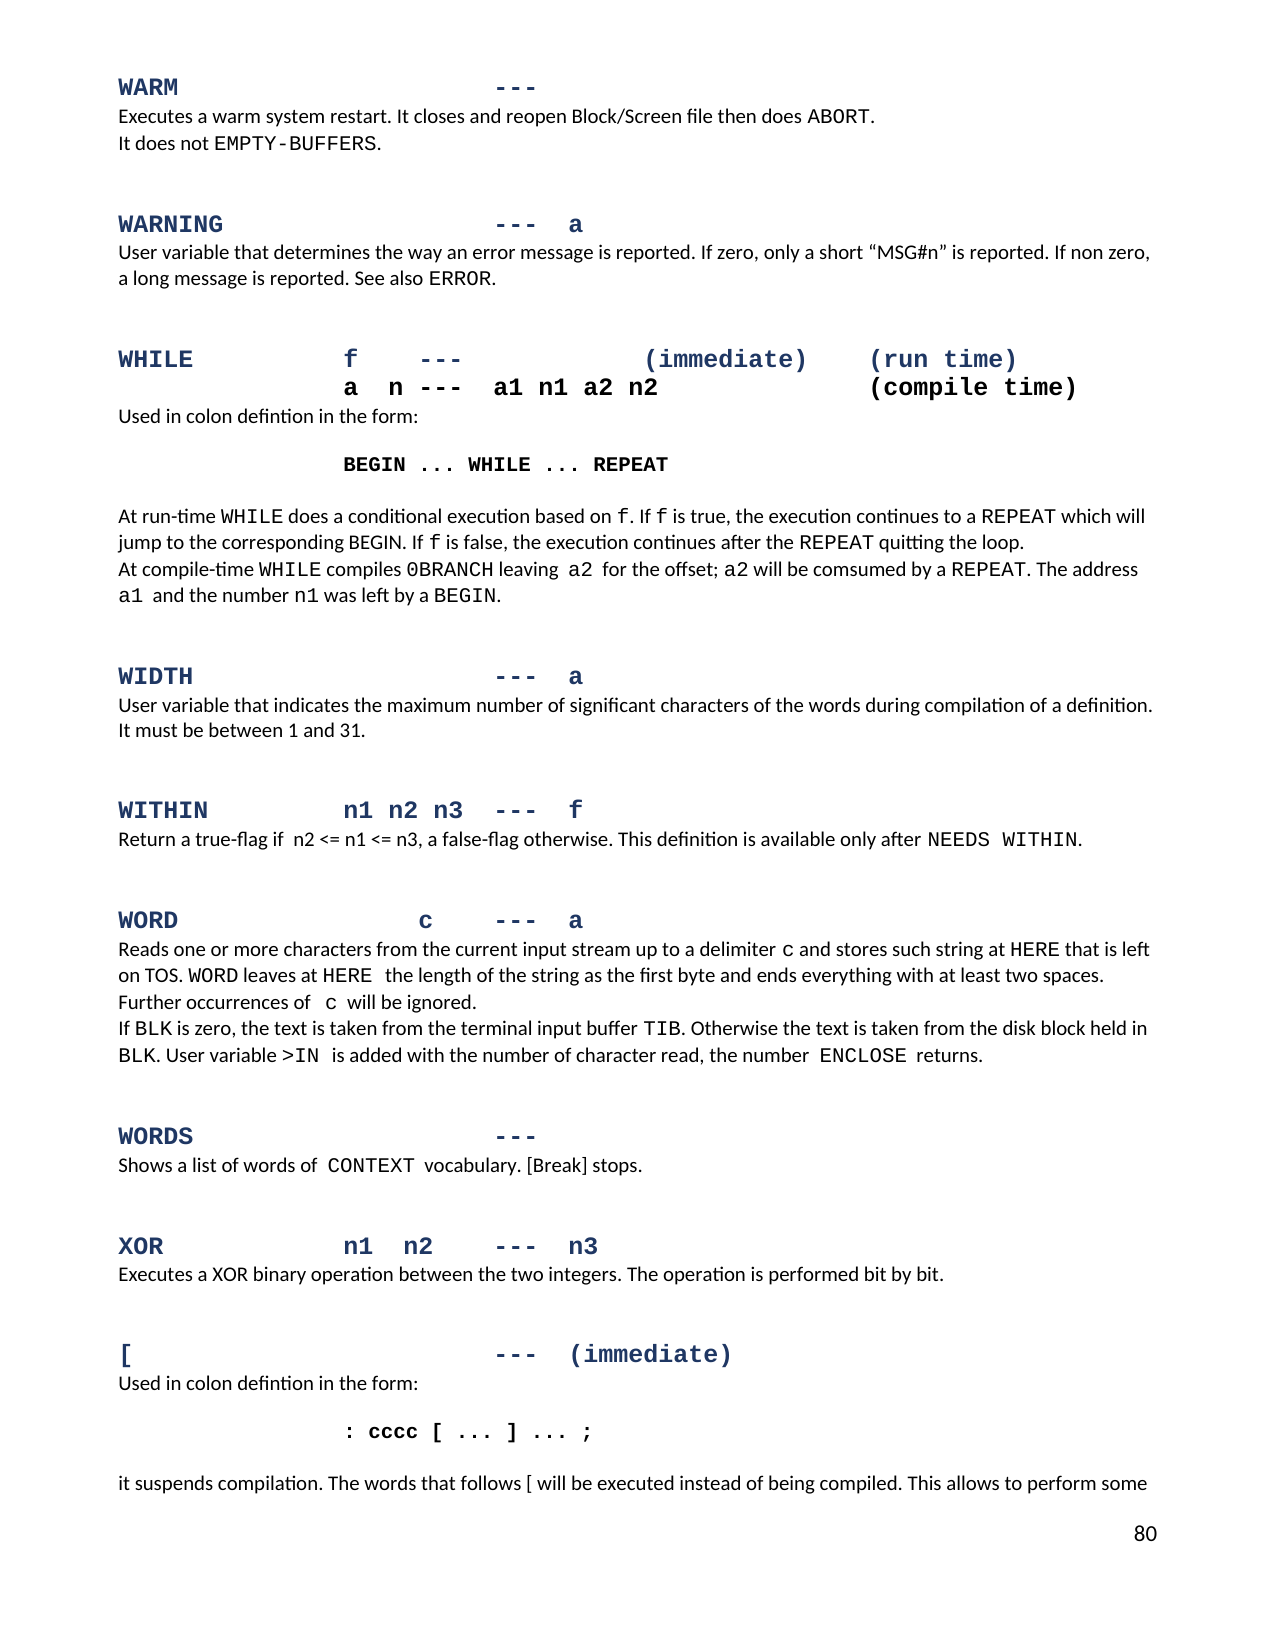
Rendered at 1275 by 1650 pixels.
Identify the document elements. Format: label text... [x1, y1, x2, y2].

text Reads one or more characters from the current input stream up to a delimiter c and stores such string at HERE that is left on TOS. WORD leaves at HERE the length of the string as the first byte and ends everything with at least two spaces. Further occurrences of c will be ignored. [118, 936, 1157, 1016]
text Return a true-flag if n2 <= n1 <= n3, a false-flag otherwise. This definition is available only after NEEDS WITHIN. [118, 826, 1157, 853]
subtitle WITHIN n1 n2 n3 --- f [118, 798, 1157, 826]
subtitle WARM --- [118, 75, 1157, 103]
subtitle WHILE f --- (immediate) (run time) [118, 346, 1157, 375]
text Used in colon defintion in the form: [118, 1370, 1157, 1396]
text BEGIN ... WHILE ... REPEAT [118, 454, 1157, 478]
text User variable that indicates the maximum number of significant characters of the words during compilation of a definition. It must be between 1 and 31. [118, 692, 1157, 743]
text Shows a list of words of CONTEXT vocabulary. [Break] stops. [118, 1152, 1157, 1178]
text User variable that determines the way an error message is reported. If zero, only a short “MSG#n” is reported. If non zero, a long message is reported. See also ERROR. [118, 239, 1157, 291]
text Executes a warm system restart. It closes and reopen Block/Screen file then does ABORT. [118, 103, 1157, 130]
text a n --- a1 n1 a2 n2 (compile time) [118, 375, 1157, 403]
text Used in colon defintion in the form: [118, 403, 1157, 428]
text : cccc [ ... ] ... ; [118, 1421, 1157, 1445]
text At run-time WHILE does a conditional execution based on f. If f is true, the execution continues to a REPEAT which will jump to the corresponding BEGIN. If f is false, the execution continues after the REPEAT quitting the loop. [118, 503, 1157, 556]
subtitle WORDS --- [118, 1123, 1157, 1152]
text Executes a XOR binary operation between the two integers. The operation is performed bit by bit. [118, 1262, 1157, 1287]
text It does not EMPTY-BUFFERS. [118, 130, 1157, 156]
subtitle WARNING --- a [118, 211, 1157, 239]
subtitle [ --- (immediate) [118, 1342, 1157, 1370]
subtitle WIDTH --- a [118, 664, 1157, 692]
text At compile-time WHILE compiles 0BRANCH leaving a2 for the offset; a2 will be comsumed by a REPEAT. The address a1 and the number n1 was left by a BEGIN. [118, 556, 1157, 609]
text If BLK is zero, the text is taken from the terminal input buffer TIB. Otherwise the text is taken from the disk block held in BLK. User variable >IN is added with the number of character read, the number ENCLOSE returns. [118, 1016, 1157, 1068]
subtitle XOR n1 n2 --- n3 [118, 1233, 1157, 1262]
text it suspends compilation. The words that follows [ will be executed instead of being compiled. This allows to perform some [118, 1470, 1157, 1496]
subtitle WORD c --- a [118, 908, 1157, 936]
